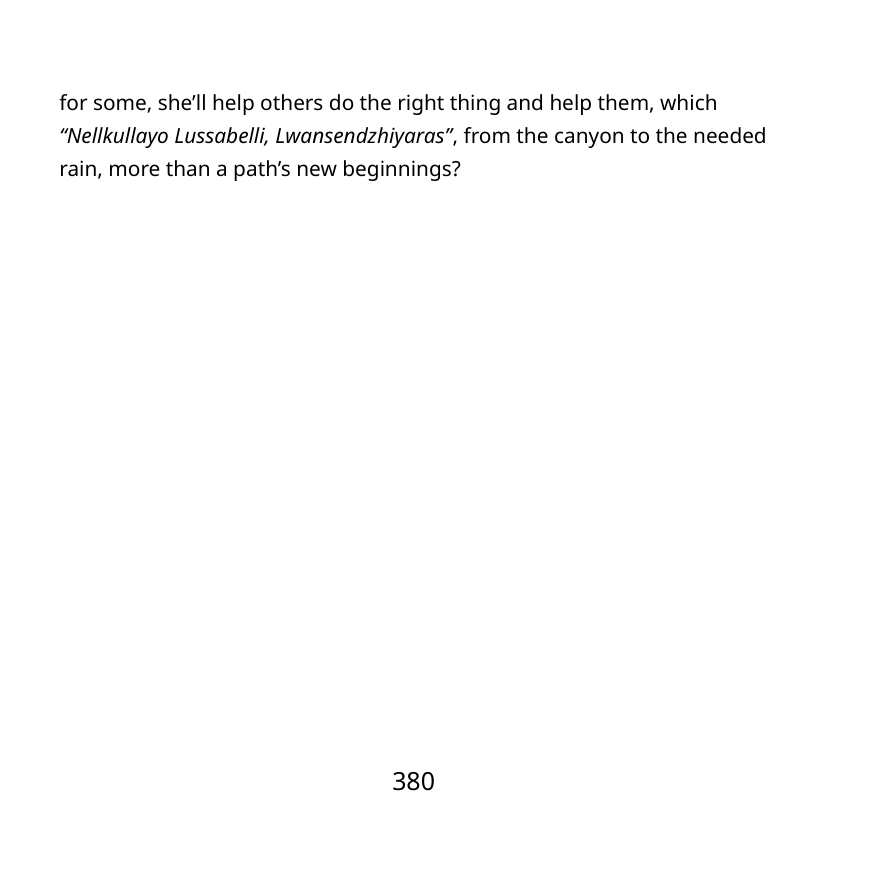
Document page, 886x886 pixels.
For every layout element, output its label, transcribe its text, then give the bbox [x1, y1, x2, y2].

text for some, she’ll help others do the right thing and help them, which “Nellkullayo Lussabelli, Lwansendzhiyaras”, from the canyon to the needed rain, more than a path’s new beginnings? [59, 88, 768, 182]
